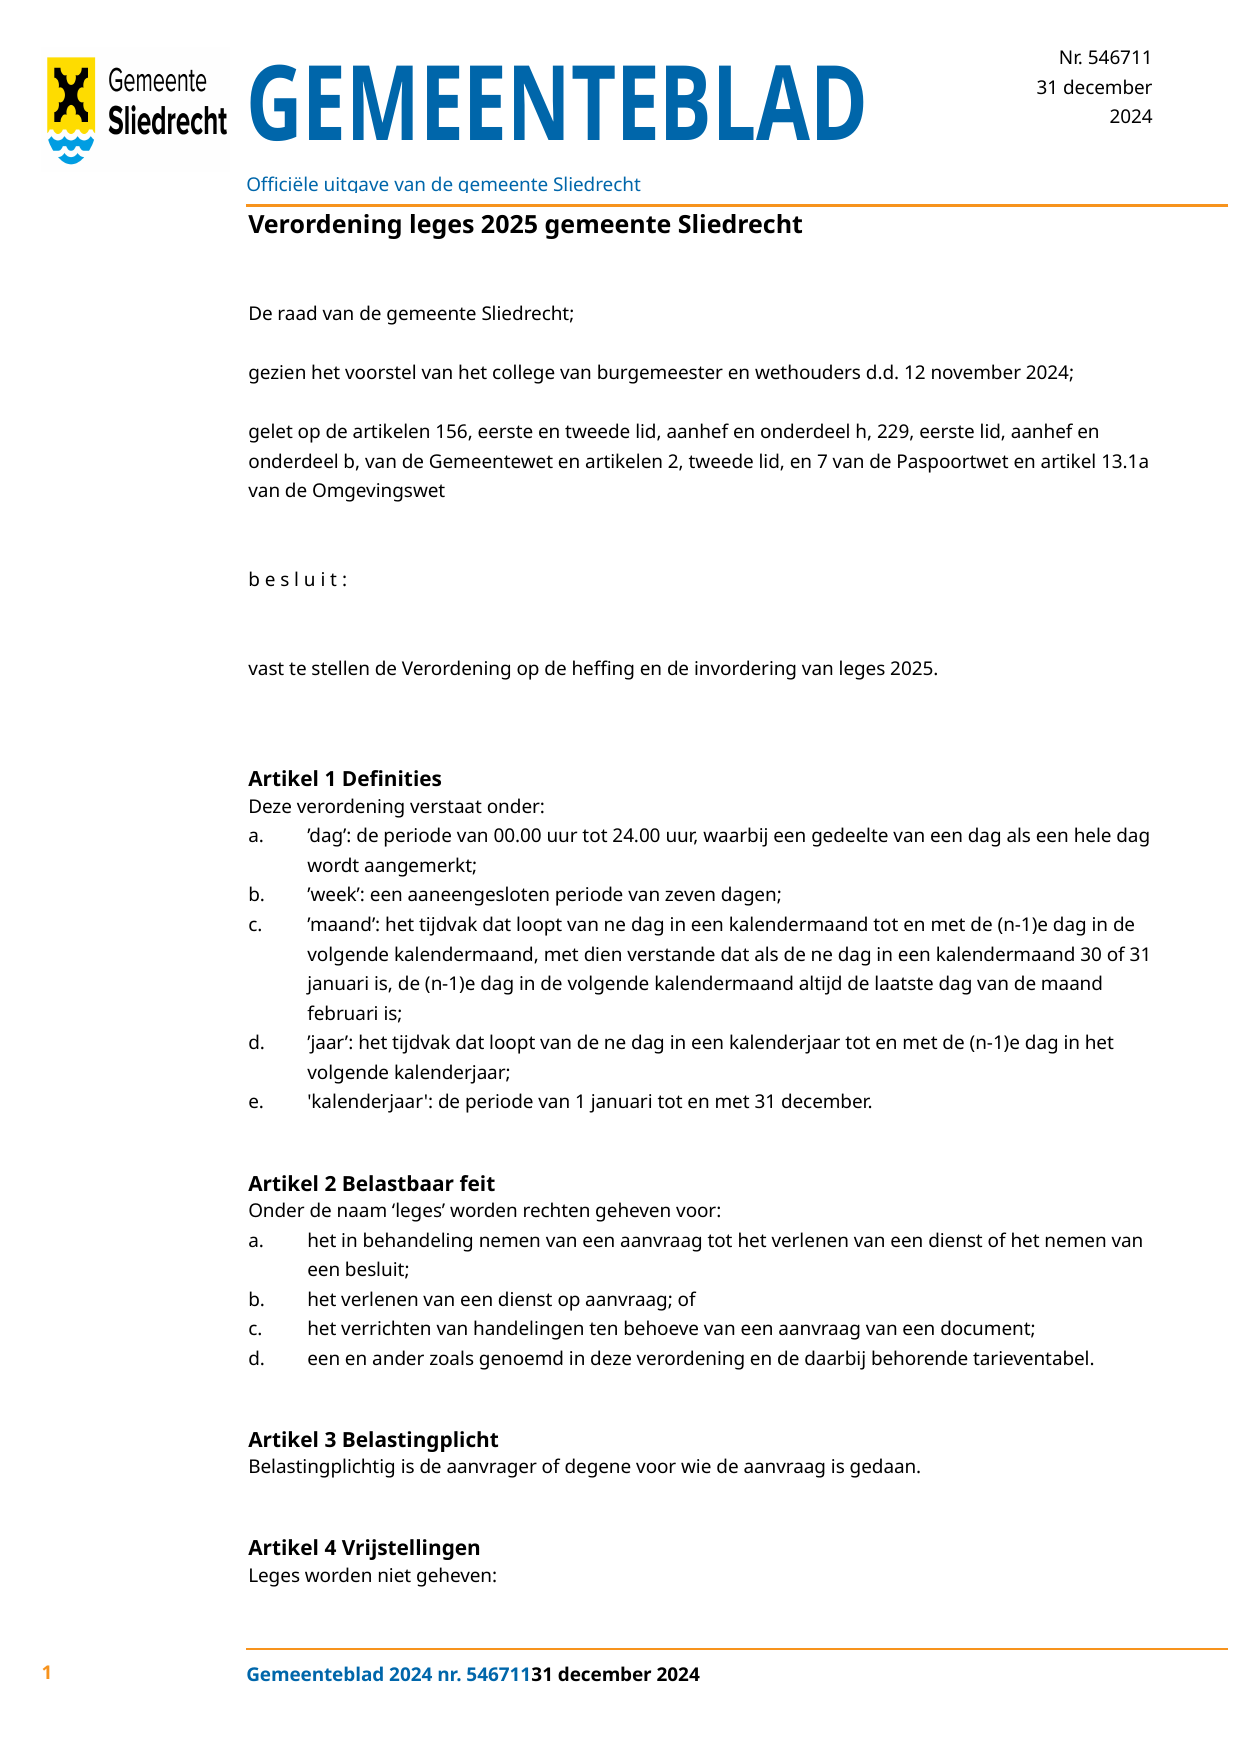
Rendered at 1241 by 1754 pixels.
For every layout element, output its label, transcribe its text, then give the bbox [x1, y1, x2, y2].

text vast te stellen de Verordening op de heffing en de invordering van leges 2025. [248, 655, 1152, 681]
list ’maand’: het tijdvak dat loopt van ne dag in een kalendermaand tot en met de (n-1)e dag in de volgende kalendermaand, met dien verstande dat als de ne dag in een kalendermaand 30 of 31 januari is, de (n-1)e dag in de volgende kalendermaand altijd de laatste dag van de maand februari is; [248, 911, 1152, 1026]
list ’jaar’: het tijdvak dat loopt van de ne dag in een kalenderjaar tot en met de (n-1)e dag in het volgende kalenderjaar; [248, 1029, 1152, 1085]
text Artikel 1 Definities [248, 764, 1152, 793]
text Artikel 4 Vrijstellingen [248, 1533, 1152, 1562]
list een en ander zoals genoemd in deze verordening en de daarbij behorende tarieventabel. [248, 1345, 1152, 1371]
list ’week’: een aaneengesloten periode van zeven dagen; [248, 882, 1152, 907]
text Deze verordening verstaat onder: [248, 793, 1152, 819]
text Artikel 3 Belastingplicht [248, 1425, 1152, 1453]
text Verordening leges 2025 gemeente Sliedrecht [248, 207, 1152, 241]
list het verrichten van handelingen ten behoeve van een aanvraag van een document; [248, 1316, 1152, 1341]
text Artikel 2 Belastbaar feit [248, 1169, 1152, 1197]
text De raad van de gemeente Sliedrecht; [248, 300, 1152, 326]
list ’dag’: de periode van 00.00 uur tot 24.00 uur, waarbij een gedeelte van een dag als een hele dag wordt aangemerkt; [248, 822, 1152, 878]
text Leges worden niet geheven: [248, 1562, 1152, 1588]
picture [41, 47, 231, 172]
text b e s l u i t : [248, 566, 1152, 592]
list 'kalenderjaar': de periode van 1 januari tot en met 31 december. [248, 1089, 1152, 1114]
list het verlenen van een dienst op aanvraag; of [248, 1286, 1152, 1312]
list het in behandeling nemen van een aanvraag tot het verlenen van een dienst of het nemen van een besluit; [248, 1227, 1152, 1282]
text Onder de naam ‘leges’ worden rechten geheven voor: [248, 1197, 1152, 1223]
text gelet op de artikelen 156, eerste en tweede lid, aanhef en onderdeel h, 229, eerste lid, aanhef en onderdeel b, van de Gemeentewet en artikelen 2, tweede lid, en 7 van de Paspoortwet en artikel 13.1a van de Omgevingswet [248, 418, 1152, 503]
text Belastingplichtig is de aanvrager of degene voor wie de aanvraag is gedaan. [248, 1453, 1152, 1479]
text gezien het voorstel van het college van burgemeester en wethouders d.d. 12 november 2024; [248, 359, 1152, 385]
